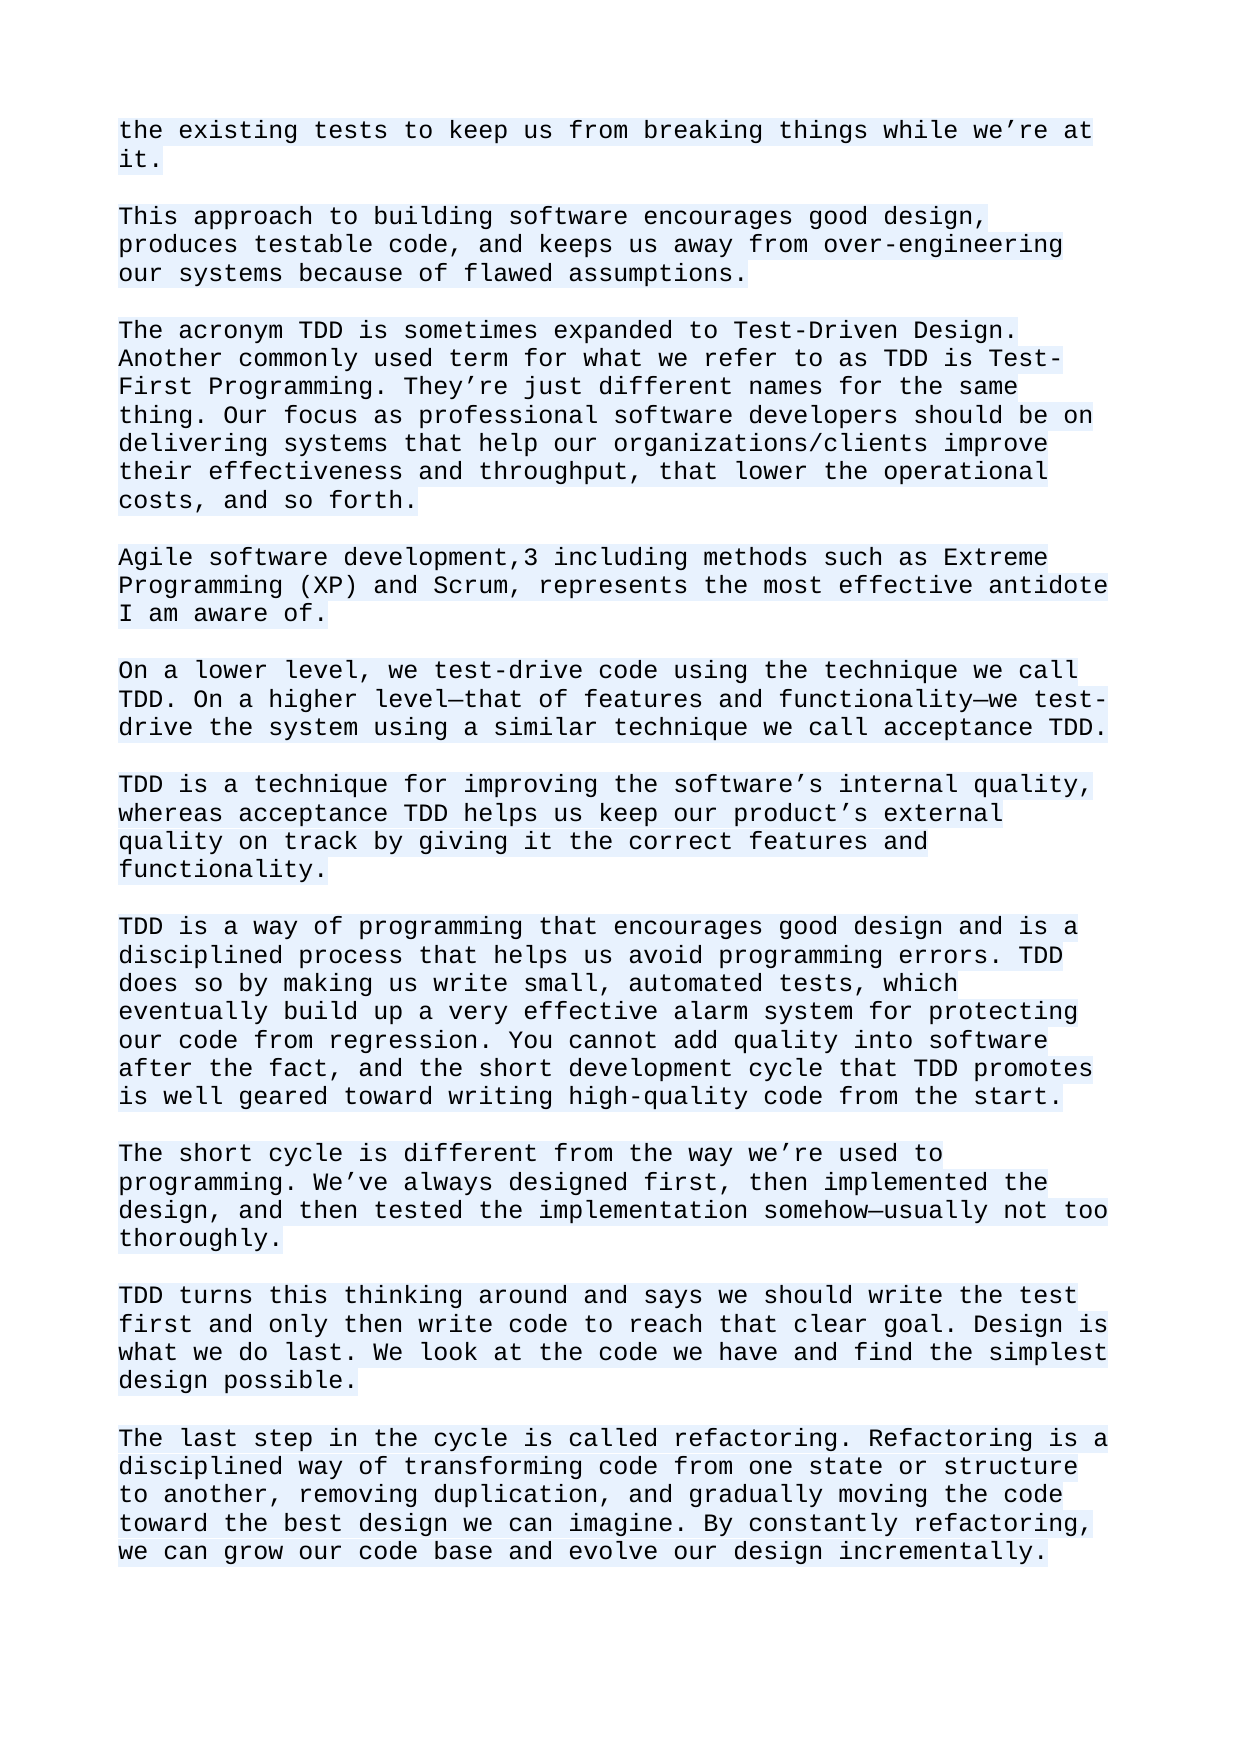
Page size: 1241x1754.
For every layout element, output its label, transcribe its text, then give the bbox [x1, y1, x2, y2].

text design possible. [118, 1368, 1122, 1396]
text Agile software development,3 including methods such as Extreme Programming (XP) and Scrum, represents the most effective antidote I am aware of. [118, 544, 1122, 629]
text TDD turns this thinking around and says we should write the test first and only then write code to reach that clear goal. Design is what we do last. We look at the code we have and find the simplest [118, 1283, 1122, 1368]
text TDD is a way of programming that encourages good design and is a disciplined process that helps us avoid programming errors. TDD does so by making us write small, automated tests, which eventually build up a very effective alarm system for protecting our code from regression. You cannot add quality into software after the fact, and the short development cycle that TDD promotes is well geared toward writing high-quality code from the start. [118, 914, 1122, 1112]
text the existing tests to keep us from breaking things while we’re at it. [118, 118, 1122, 175]
text The short cycle is different from the way we’re used to programming. We’ve always designed first, then implemented the design, and then tested the implementation somehow—usually not too thoroughly. [118, 1141, 1122, 1254]
text delivering systems that help our organizations/clients improve their effectiveness and throughput, that lower the operational costs, and so forth. [118, 431, 1122, 516]
text The acronym TDD is sometimes expanded to Test-Driven Design. Another commonly used term for what we refer to as TDD is Test-First Programming. They’re just different names for the same thing. Our focus as professional software developers should be on [118, 317, 1122, 431]
text The last step in the cycle is called refactoring. Refactoring is a disciplined way of transforming code from one state or structure to another, removing duplication, and gradually moving the code toward the best design we can imagine. By constantly refactoring, we can grow our code base and evolve our design incrementally. [118, 1425, 1122, 1567]
text This approach to building software encourages good design, produces testable code, and keeps us away from over-engineering our systems because of flawed assumptions. [118, 203, 1122, 288]
text TDD is a technique for improving the software’s internal quality, whereas acceptance TDD helps us keep our product’s external quality on track by giving it the correct features and functionality. [118, 772, 1122, 885]
text On a lower level, we test-drive code using the technique we call TDD. On a higher level—that of features and functionality—we test-drive the system using a similar technique we call acceptance TDD. [118, 658, 1122, 743]
